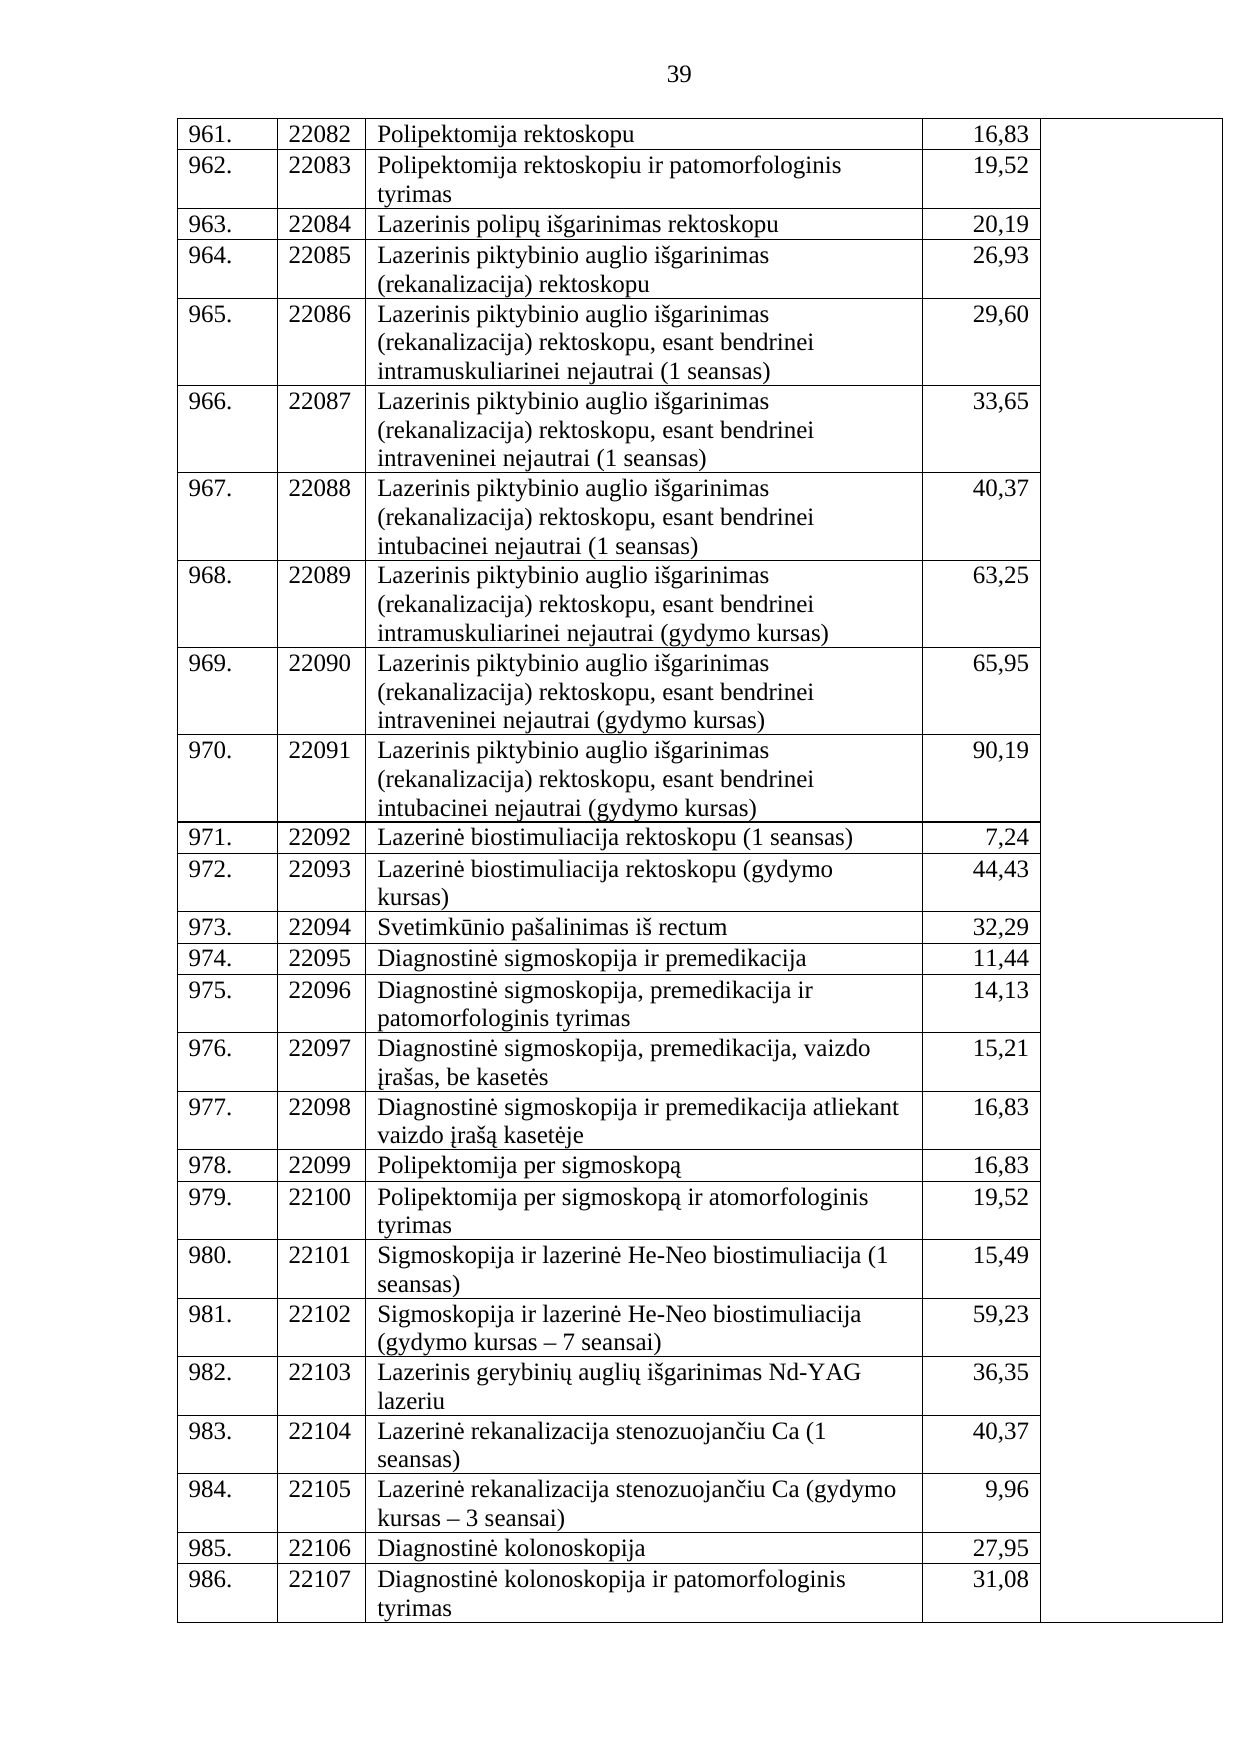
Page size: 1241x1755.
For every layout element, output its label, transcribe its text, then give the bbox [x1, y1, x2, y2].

table_cell 22102 [278, 1299, 365, 1356]
table_cell 973. [178, 912, 277, 942]
table_cell Sigmoskopija ir lazerinė He-Neo biostimuliacija (gydymo kursas – 7 seansai) [366, 1299, 922, 1356]
table_cell Lazerinis piktybinio auglio išgarinimas (rekanalizacija) rektoskopu, esant bendrinei intraveninei nejautrai (1 seansas) [366, 386, 922, 472]
table_cell 22090 [278, 648, 365, 734]
table_cell Diagnostinė sigmoskopija, premedikacija, vaizdo įrašas, be kasetės [366, 1033, 922, 1091]
table_cell 26,93 [923, 240, 1040, 298]
table_cell 22084 [278, 209, 365, 239]
table_cell 27,95 [923, 1533, 1040, 1563]
table_cell 969. [178, 648, 277, 734]
table_cell Polipektomija per sigmoskopą [366, 1150, 922, 1181]
table_cell 964. [178, 240, 277, 298]
table_cell Lazerinė rekanalizacija stenozuojančiu Ca (gydymo kursas – 3 seansai) [366, 1474, 922, 1532]
table_cell 22106 [278, 1533, 365, 1563]
table_cell 22096 [278, 975, 365, 1032]
table_cell 9,96 [923, 1474, 1040, 1532]
table_cell 977. [178, 1092, 277, 1149]
table_cell Polipektomija rektoskopiu ir patomorfologinis tyrimas [366, 150, 922, 208]
table_cell 90,19 [923, 735, 1040, 821]
table_cell 980. [178, 1240, 277, 1298]
table_cell 970. [178, 735, 277, 821]
table_cell 22099 [278, 1150, 365, 1181]
table_cell 22095 [278, 944, 365, 974]
table_cell 967. [178, 473, 277, 559]
table_cell Svetimkūnio pašalinimas iš rectum [366, 912, 922, 942]
table_cell Diagnostinė sigmoskopija ir premedikacija [366, 944, 922, 974]
table_cell 15,49 [923, 1240, 1040, 1298]
table_cell 22098 [278, 1092, 365, 1149]
table_cell Lazerinė rekanalizacija stenozuojančiu Ca (1 seansas) [366, 1416, 922, 1473]
table_cell 29,60 [923, 299, 1040, 385]
table_cell 22083 [278, 150, 365, 208]
table_cell 22087 [278, 386, 365, 472]
table_cell 983. [178, 1416, 277, 1473]
table_cell 968. [178, 561, 277, 647]
table_cell 40,37 [923, 1416, 1040, 1473]
table_cell 981. [178, 1299, 277, 1356]
table_cell 40,37 [923, 473, 1040, 559]
table_cell 978. [178, 1150, 277, 1181]
table_cell 979. [178, 1182, 277, 1239]
table_cell Lazerinis piktybinio auglio išgarinimas (rekanalizacija) rektoskopu, esant bendrinei intramuskuliarinei nejautrai (1 seansas) [366, 299, 922, 385]
table_cell 22097 [278, 1033, 365, 1091]
table_cell 962. [178, 150, 277, 208]
table_cell Lazerinis piktybinio auglio išgarinimas (rekanalizacija) rektoskopu [366, 240, 922, 298]
table_cell 976. [178, 1033, 277, 1091]
table_cell 961. [178, 119, 277, 149]
table_cell 984. [178, 1474, 277, 1532]
table_cell Lazerinis piktybinio auglio išgarinimas (rekanalizacija) rektoskopu, esant bendrinei intubacinei nejautrai (gydymo kursas) [366, 735, 922, 821]
table_cell Lazerinė biostimuliacija rektoskopu (1 seansas) [366, 823, 922, 853]
table_cell 22089 [278, 561, 365, 647]
table_cell 16,83 [923, 1150, 1040, 1181]
table_cell 16,83 [923, 1092, 1040, 1149]
table_cell 22088 [278, 473, 365, 559]
table_cell [1041, 119, 1222, 1622]
table_cell Lazerinis piktybinio auglio išgarinimas (rekanalizacija) rektoskopu, esant bendrinei intubacinei nejautrai (1 seansas) [366, 473, 922, 559]
table_cell 7,24 [923, 823, 1040, 853]
table_cell 22101 [278, 1240, 365, 1298]
table_cell 36,35 [923, 1357, 1040, 1415]
table_cell 985. [178, 1533, 277, 1563]
table_cell 31,08 [923, 1564, 1040, 1622]
table_cell Polipektomija per sigmoskopą ir atomorfologinis tyrimas [366, 1182, 922, 1239]
table_cell 59,23 [923, 1299, 1040, 1356]
table_cell 963. [178, 209, 277, 239]
table_cell Lazerinis gerybinių auglių išgarinimas Nd-YAG lazeriu [366, 1357, 922, 1415]
table_cell 11,44 [923, 944, 1040, 974]
table_cell 14,13 [923, 975, 1040, 1032]
table_cell 32,29 [923, 912, 1040, 942]
table_cell 33,65 [923, 386, 1040, 472]
table_cell Lazerinis piktybinio auglio išgarinimas (rekanalizacija) rektoskopu, esant bendrinei intramuskuliarinei nejautrai (gydymo kursas) [366, 561, 922, 647]
table_cell 972. [178, 854, 277, 911]
table_cell Diagnostinė sigmoskopija ir premedikacija atliekant vaizdo įrašą kasetėje [366, 1092, 922, 1149]
table_cell 44,43 [923, 854, 1040, 911]
table_cell 22093 [278, 854, 365, 911]
table_cell Lazerinis piktybinio auglio išgarinimas (rekanalizacija) rektoskopu, esant bendrinei intraveninei nejautrai (gydymo kursas) [366, 648, 922, 734]
table_cell 19,52 [923, 150, 1040, 208]
table_cell 63,25 [923, 561, 1040, 647]
table_cell 986. [178, 1564, 277, 1622]
table_cell Diagnostinė kolonoskopija ir patomorfologinis tyrimas [366, 1564, 922, 1622]
table_cell Diagnostinė kolonoskopija [366, 1533, 922, 1563]
table_cell 22103 [278, 1357, 365, 1415]
table_cell 974. [178, 944, 277, 974]
table_cell 971. [178, 823, 277, 853]
table_cell 22082 [278, 119, 365, 149]
table_cell Lazerinė biostimuliacija rektoskopu (gydymo kursas) [366, 854, 922, 911]
table_cell 22086 [278, 299, 365, 385]
table_cell 22085 [278, 240, 365, 298]
table_cell 22091 [278, 735, 365, 821]
table_cell Sigmoskopija ir lazerinė He-Neo biostimuliacija (1 seansas) [366, 1240, 922, 1298]
table_cell 975. [178, 975, 277, 1032]
table_cell 16,83 [923, 119, 1040, 149]
table_cell 15,21 [923, 1033, 1040, 1091]
table_cell Diagnostinė sigmoskopija, premedikacija ir patomorfologinis tyrimas [366, 975, 922, 1032]
table_cell 982. [178, 1357, 277, 1415]
table_cell 966. [178, 386, 277, 472]
table_cell 22094 [278, 912, 365, 942]
table_cell 22092 [278, 823, 365, 853]
table_cell 22107 [278, 1564, 365, 1622]
table_cell 65,95 [923, 648, 1040, 734]
table_cell Polipektomija rektoskopu [366, 119, 922, 149]
table_cell 22104 [278, 1416, 365, 1473]
table_cell 22105 [278, 1474, 365, 1532]
table_cell Lazerinis polipų išgarinimas rektoskopu [366, 209, 922, 239]
table_cell 19,52 [923, 1182, 1040, 1239]
table_cell 22100 [278, 1182, 365, 1239]
table_cell 20,19 [923, 209, 1040, 239]
table_cell 965. [178, 299, 277, 385]
